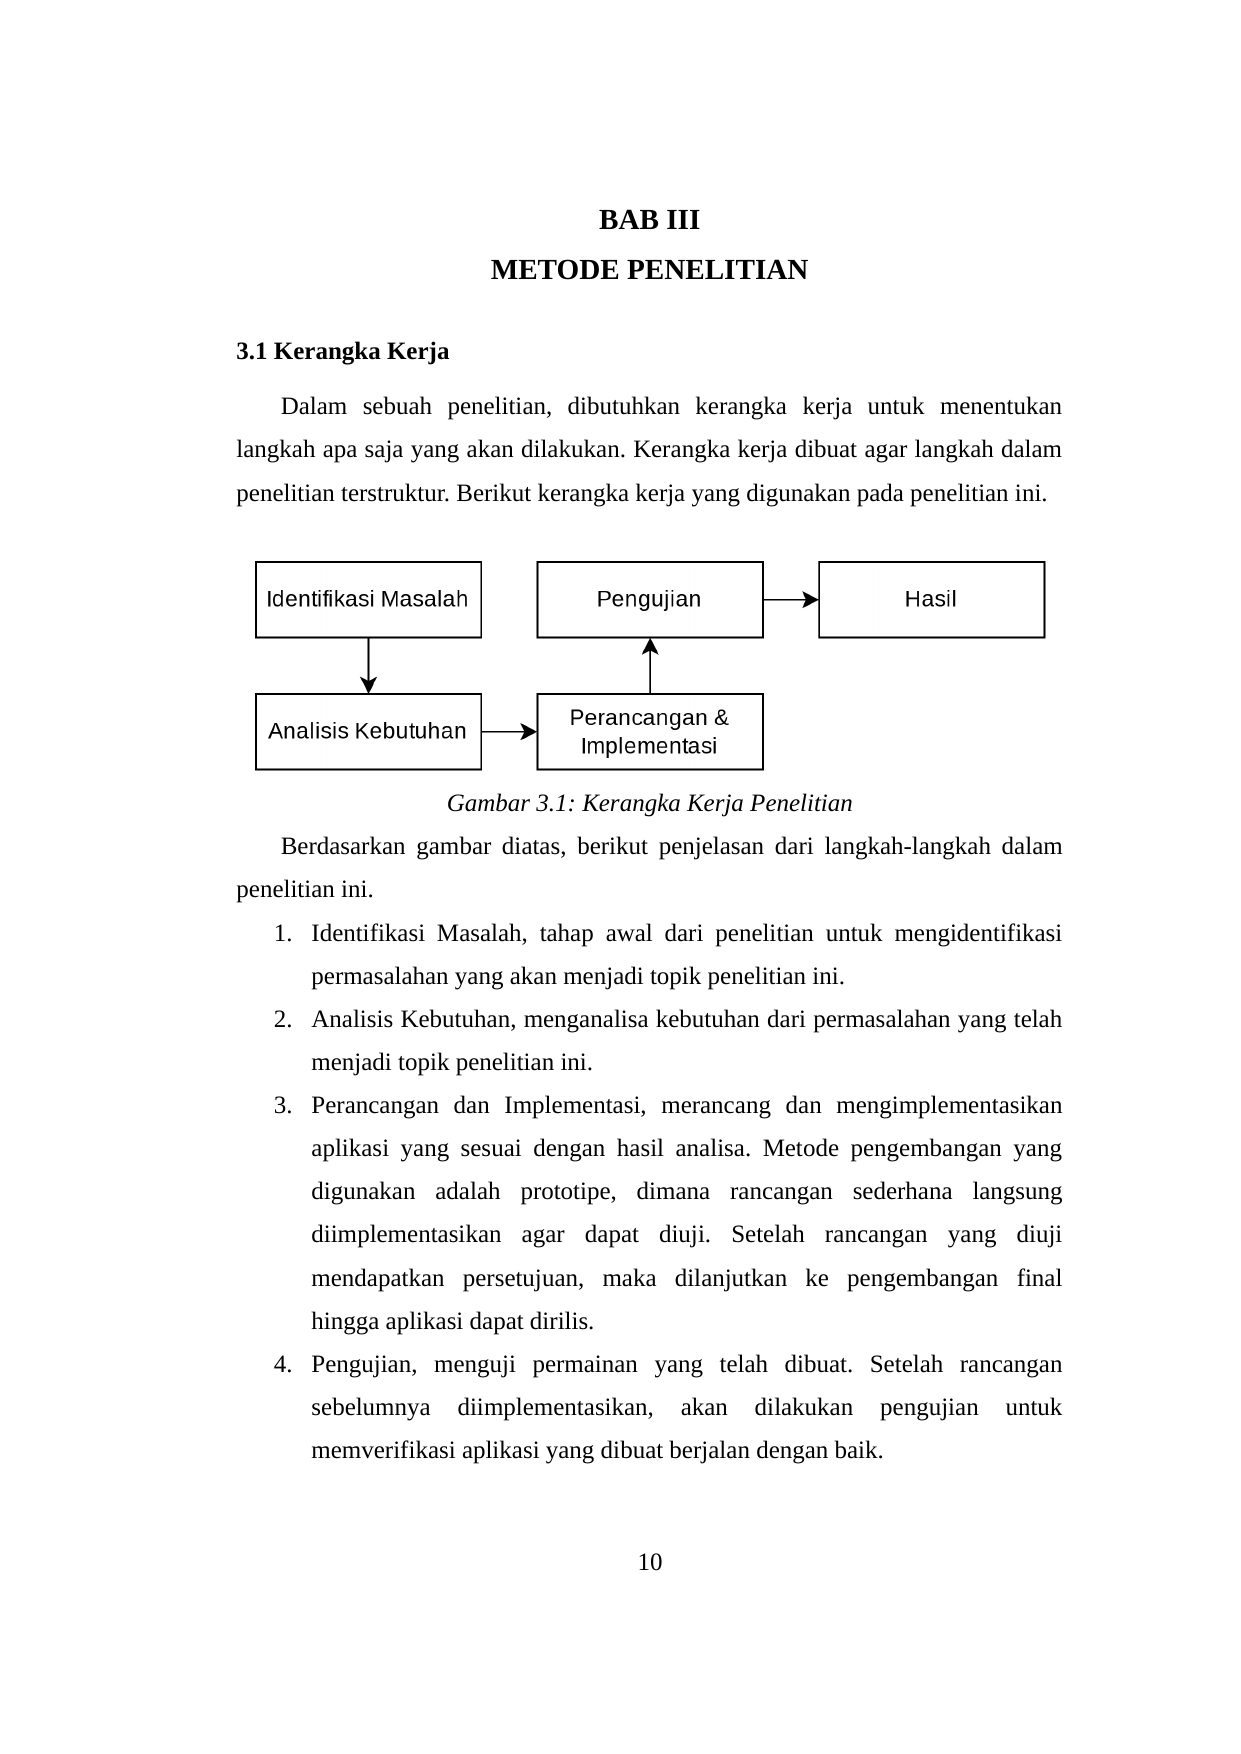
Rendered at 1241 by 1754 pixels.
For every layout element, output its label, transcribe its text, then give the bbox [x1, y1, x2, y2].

list Identifikasi Masalah, tahap awal dari penelitian untuk mengidentifikasi permasalahan yang akan menjadi topik penelitian ini. [274, 918, 1063, 989]
subtitle METODE PENELITIAN [236, 202, 1063, 286]
text Dalam sebuah penelitian, dibutuhkan kerangka kerja untuk menentukan langkah apa saja yang akan dilakukan. Kerangka kerja dibuat agar langkah dalam penelitian terstruktur. Berikut kerangka kerja yang digunakan pada penelitian ini. [236, 391, 1063, 506]
picture [236, 542, 1063, 789]
text Gambar 3.1: Kerangka Kerja Penelitian [236, 789, 1063, 817]
list Pengujian, menguji permainan yang telah dibuat. Setelah rancangan sebelumnya diimplementasikan, akan dilakukan pengujian untuk memverifikasi aplikasi yang dibuat berjalan dengan baik. [274, 1349, 1063, 1464]
text Berdasarkan gambar diatas, berikut penjelasan dari langkah-langkah dalam penelitian ini. [236, 817, 1063, 903]
list Perancangan dan Implementasi, merancang dan mengimplementasikan aplikasi yang sesuai dengan hasil analisa. Metode pengembangan yang digunakan adalah prototipe, dimana rancangan sederhana langsung diimplementasikan agar dapat diuji. Setelah rancangan yang diuji mendapatkan persetujuan, maka dilanjutkan ke pengembangan final hingga aplikasi dapat dirilis. [274, 1090, 1063, 1334]
text [236, 521, 1063, 542]
subtitle Kerangka Kerja [236, 336, 1063, 364]
list Analisis Kebutuhan, menganalisa kebutuhan dari permasalahan yang telah menjadi topik penelitian ini. [274, 1004, 1063, 1076]
